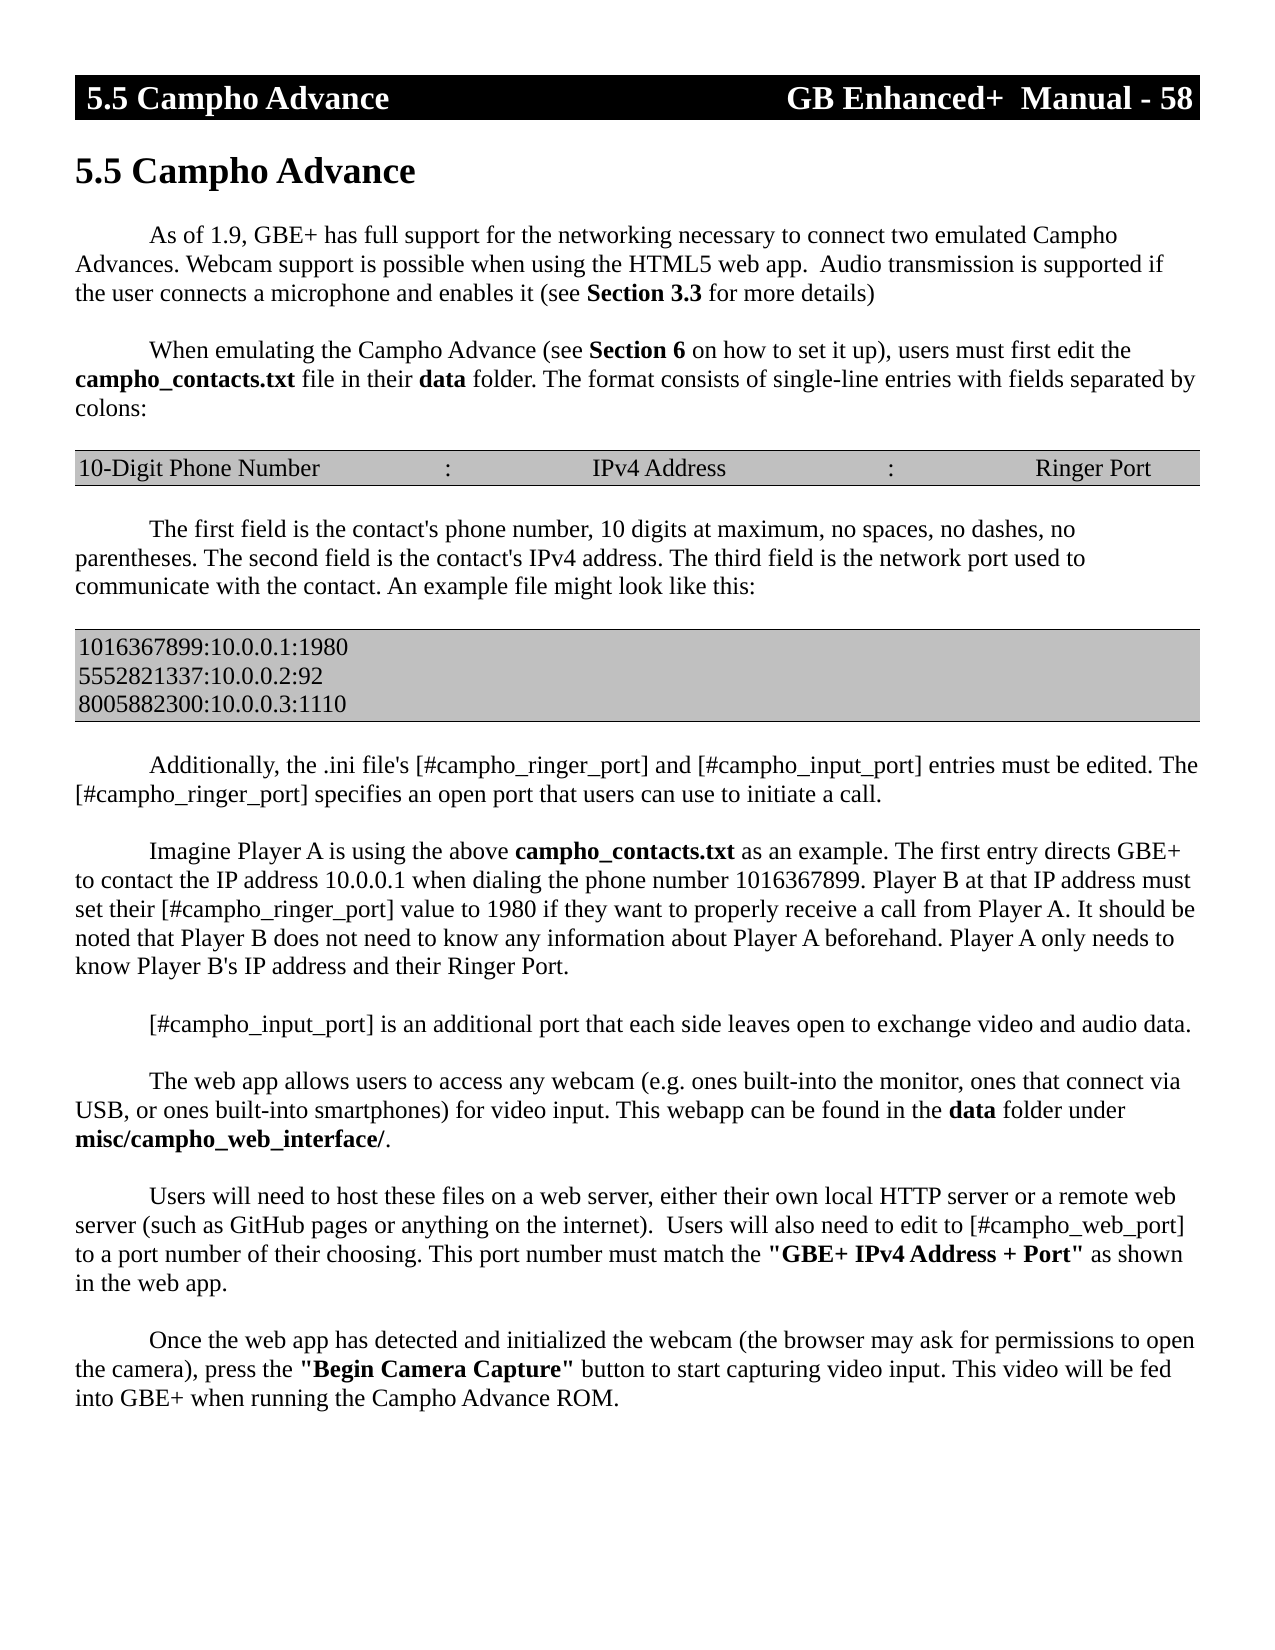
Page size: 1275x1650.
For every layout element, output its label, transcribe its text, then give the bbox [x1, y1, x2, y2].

text The first field is the contact's phone number, 10 digits at maximum, no spaces, no dashes, no parentheses. The second field is the contact's IPv4 address. The third field is the network port used to communicate with the contact. An example file might look like this: [75, 514, 1200, 600]
text Once the web app has detected and initialized the webcam (the browser may ask for permissions to open the camera), press the "Begin Camera Capture" button to start capturing video input. This video will be fed into GBE+ when running the Campho Advance ROM. [75, 1325, 1200, 1411]
text Additionally, the .ini file's [#campho_ringer_port] and [#campho_input_port] entries must be edited. The [#campho_ringer_port] specifies an open port that users can use to initiate a call. [75, 750, 1200, 808]
text Users will need to host these files on a web server, either their own local HTTP server or a remote web server (such as GitHub pages or anything on the internet). Users will also need to edit to [#campho_web_port] to a port number of their choosing. This port number must match the "GBE+ IPv4 Address + Port" as shown in the web app. [75, 1181, 1200, 1296]
text 5.5 Campho Advance GB Enhanced+ Manual - 58 [75, 75, 1200, 119]
text As of 1.9, GBE+ has full support for the networking necessary to connect two emulated Campho Advances. Webcam support is possible when using the HTML5 web app. Audio transmission is supported if the user connects a microphone and enables it (see Section 3.3 for more details) [75, 220, 1200, 306]
text 5552821337:10.0.0.2:92 [75, 658, 1200, 686]
text 8005882300:10.0.0.3:1110 [75, 686, 1200, 721]
text 10-Digit Phone Number : IPv4 Address : Ringer Port [75, 451, 1200, 485]
text The web app allows users to access any webcam (e.g. ones built-into the monitor, ones that connect via USB, or ones built-into smartphones) for video input. This webapp can be found in the data folder under misc/campho_web_interface/. [75, 1066, 1200, 1153]
text 5.5 Campho Advance [75, 148, 1200, 191]
text [#campho_input_port] is an additional port that each side leaves open to exchange video and audio data. [75, 1009, 1200, 1038]
text 1016367899:10.0.0.1:1980 [75, 630, 1200, 658]
text Imagine Player A is using the above campho_contacts.txt as an example. The first entry directs GBE+ to contact the IP address 10.0.0.1 when dialing the phone number 1016367899. Player B at that IP address must set their [#campho_ringer_port] value to 1980 if they want to properly receive a call from Player A. It should be noted that Player B does not need to know any information about Player A beforehand. Player A only needs to know Player B's IP address and their Ringer Port. [75, 836, 1200, 980]
text When emulating the Campho Advance (see Section 6 on how to set it up), users must first edit the campho_contacts.txt file in their data folder. The format consists of single-line entries with fields separated by colons: [75, 335, 1200, 421]
